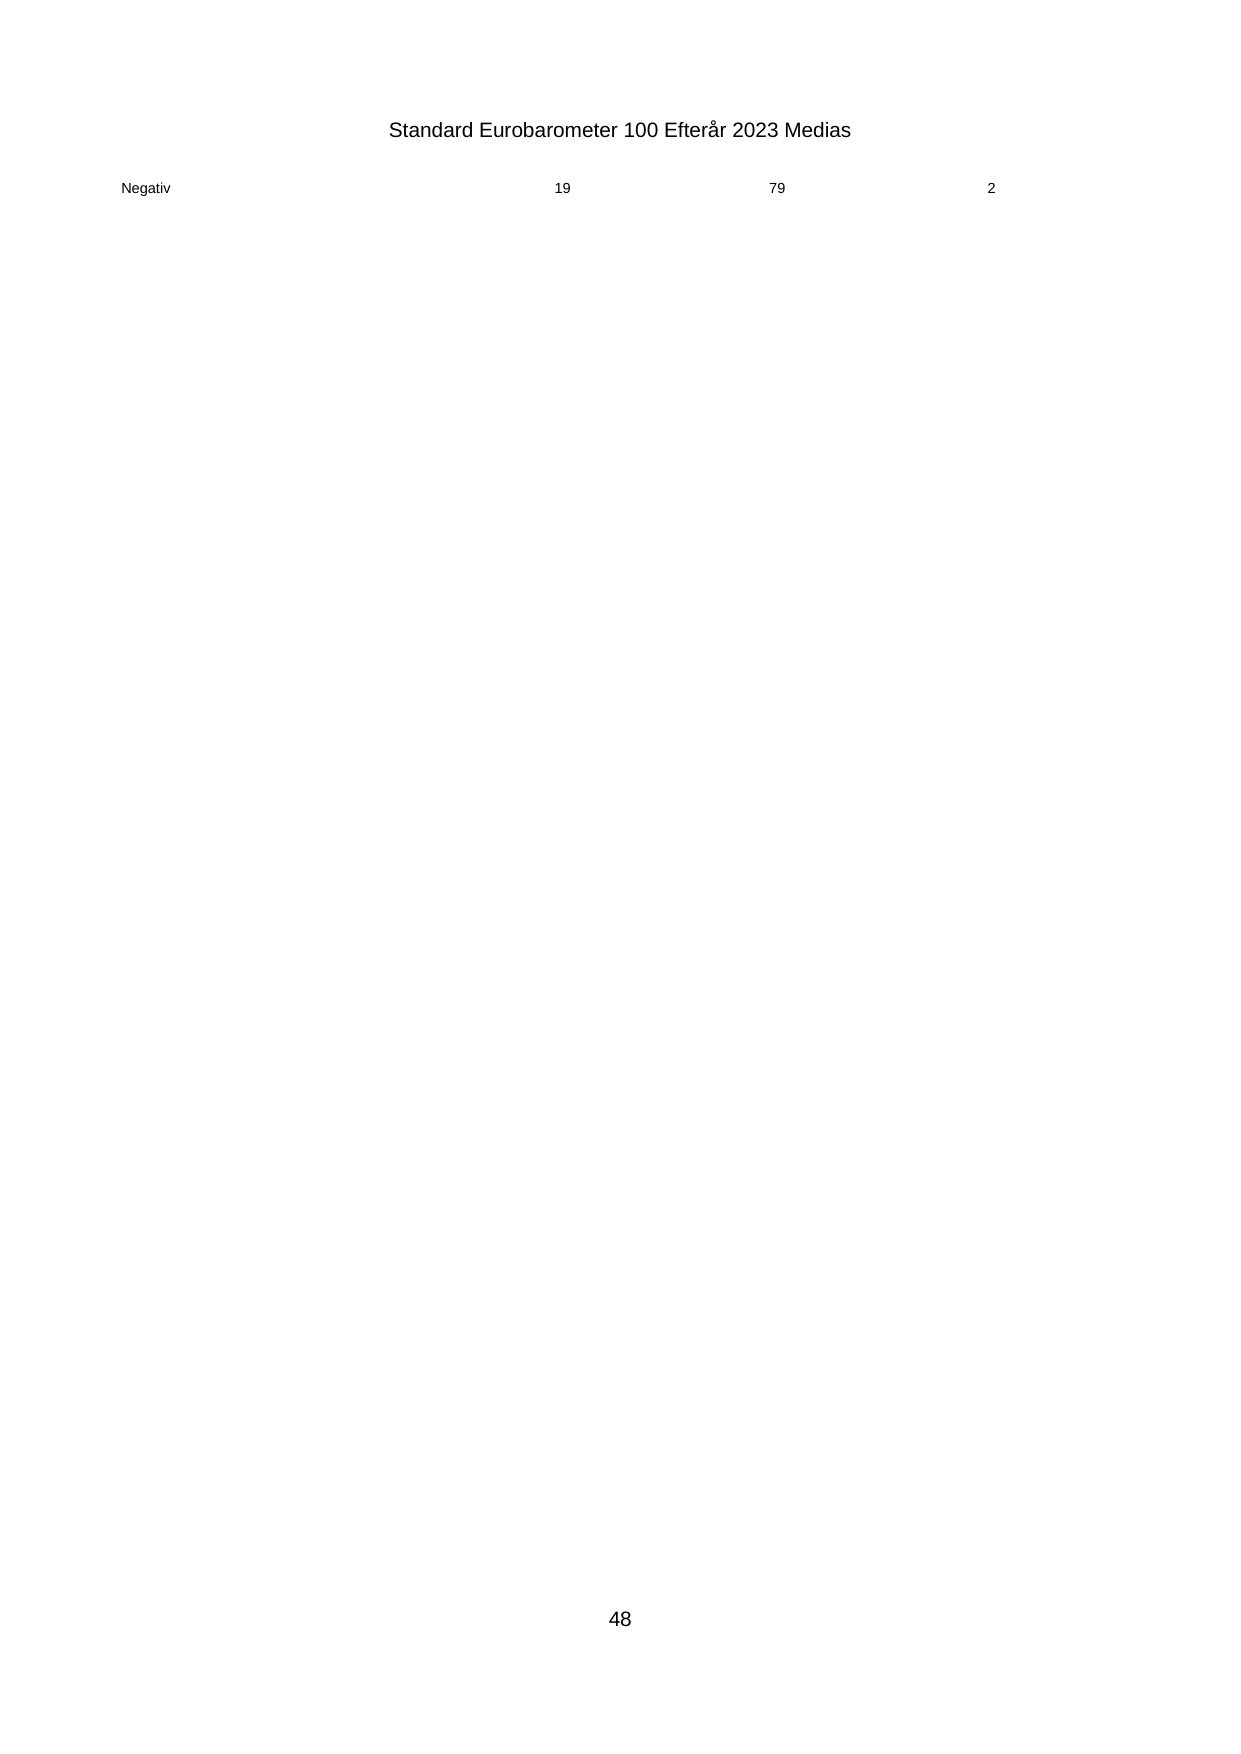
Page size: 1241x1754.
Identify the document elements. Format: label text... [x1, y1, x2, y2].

table_cell 79 [670, 177, 884, 200]
table_cell Negativ [118, 177, 455, 200]
table_cell 19 [455, 177, 670, 200]
table_cell 2 [884, 177, 1099, 200]
